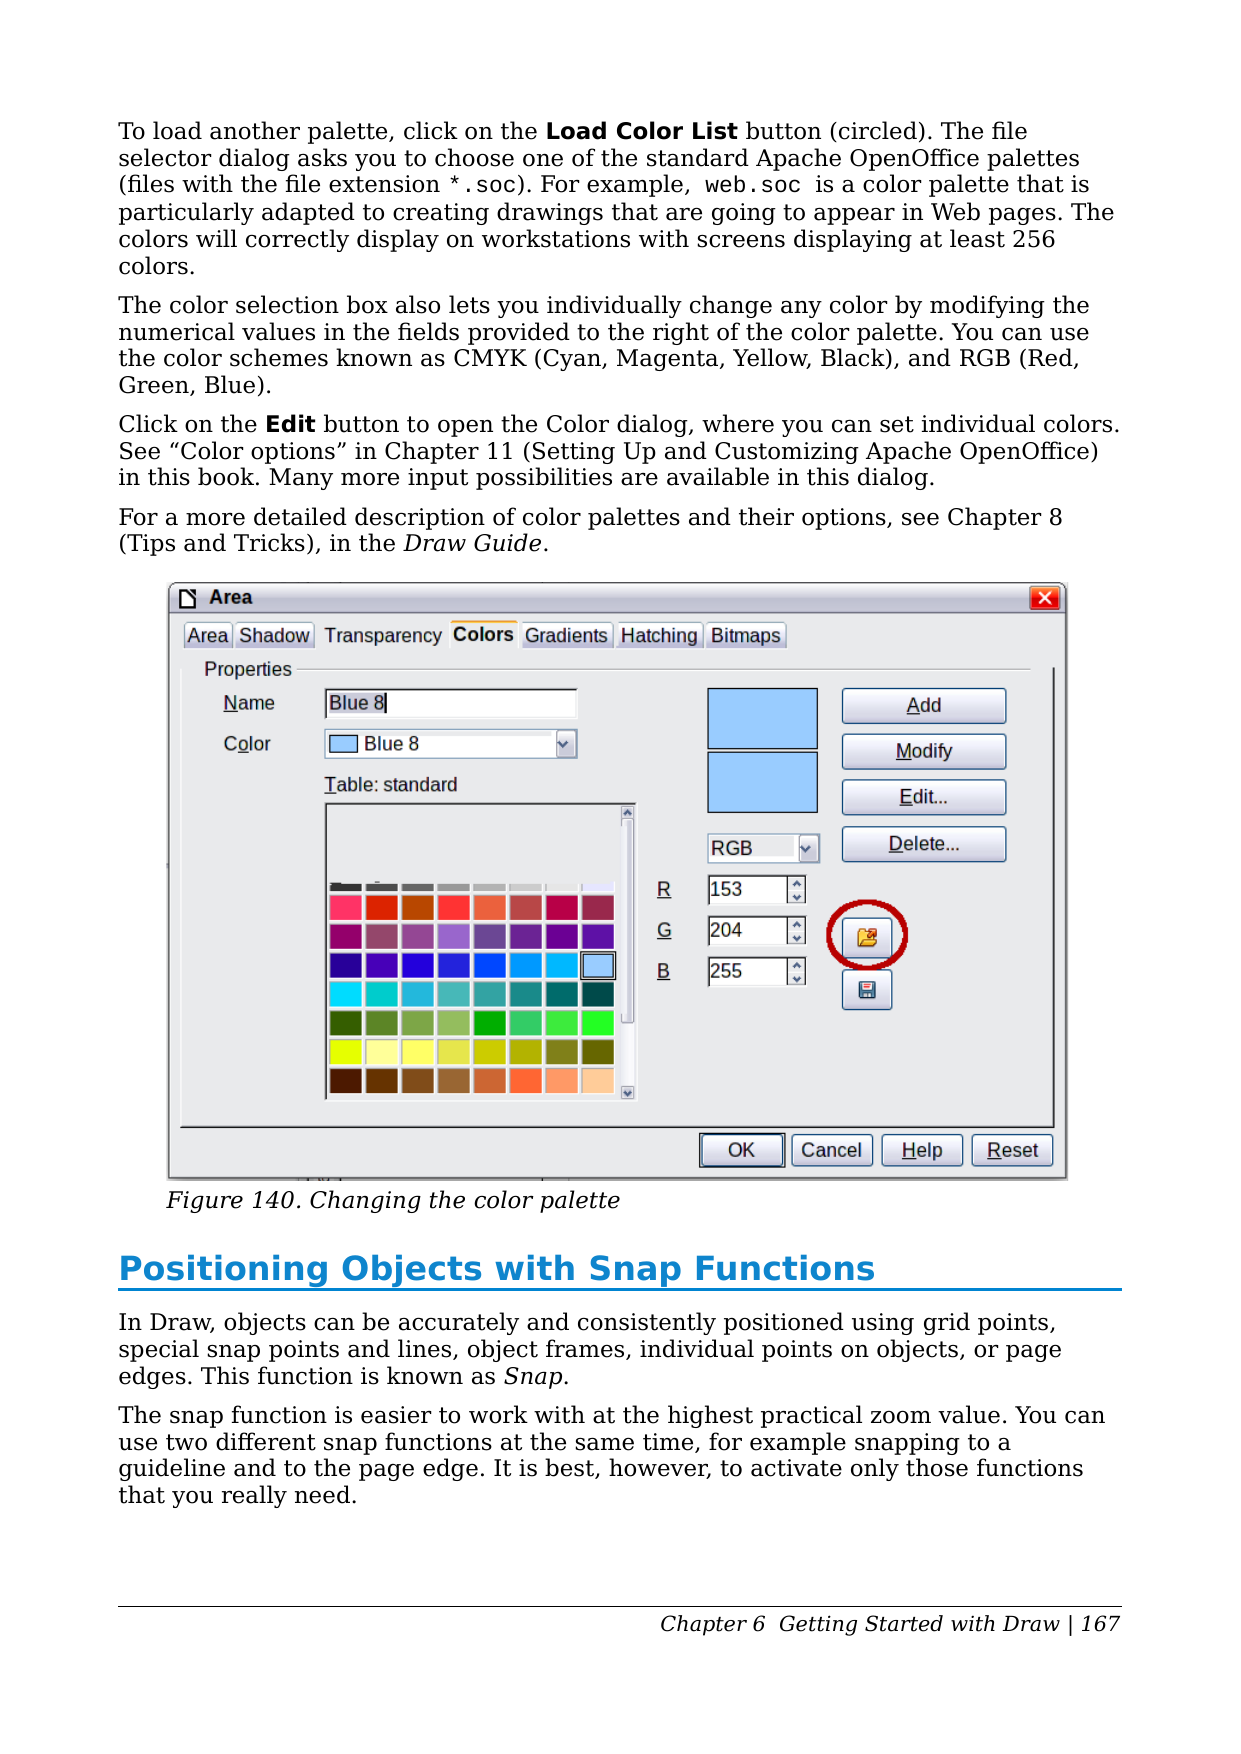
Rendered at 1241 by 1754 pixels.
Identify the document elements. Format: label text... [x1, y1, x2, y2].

text For a more detailed description of color palettes and their options, see Chapter 8 (Tips and Tricks), in the Draw Guide. [118, 504, 1122, 557]
picture [166, 582, 1069, 1181]
text The color selection box also lets you individually change any color by modifying the numerical values in the fields provided to the right of the color palette. You can use the color schemes known as CMYK (Cyan, Magenta, Yellow, Black), and RGB (Red, Green, Blue). [118, 292, 1122, 399]
text To load another palette, click on the Load Color List button (circled). The file selector dialog asks you to choose one of the standard Apache OpenOffice palettes (files with the file extension *.soc). For example, web.soc is a color palette that is particularly adapted to creating drawings that are going to appear in Web pages. The colors will correctly display on workstations with screens displaying at least 256 colors. [118, 118, 1122, 279]
text The snap function is easier to work with at the highest practical zoom value. You can use two different snap functions at the same time, for example snapping to a guideline and to the page edge. It is best, however, to activate only those functions that you really need. [118, 1402, 1122, 1509]
text Click on the Edit button to open the Color dialog, where you can set individual colors. See “Color options” in Chapter 11 (Setting Up and Customizing Apache OpenOffice) in this book. Many more input possibilities are available in this dialog. [118, 411, 1122, 491]
text Figure 140. Changing the color palette [166, 1187, 1074, 1213]
text In Draw, objects can be accurately and consistently positioned using grid points, special snap points and lines, object frames, individual points on objects, or page edges. This function is known as Snap. [118, 1309, 1122, 1389]
subtitle Positioning Objects with Snap Functions [118, 1250, 1122, 1288]
